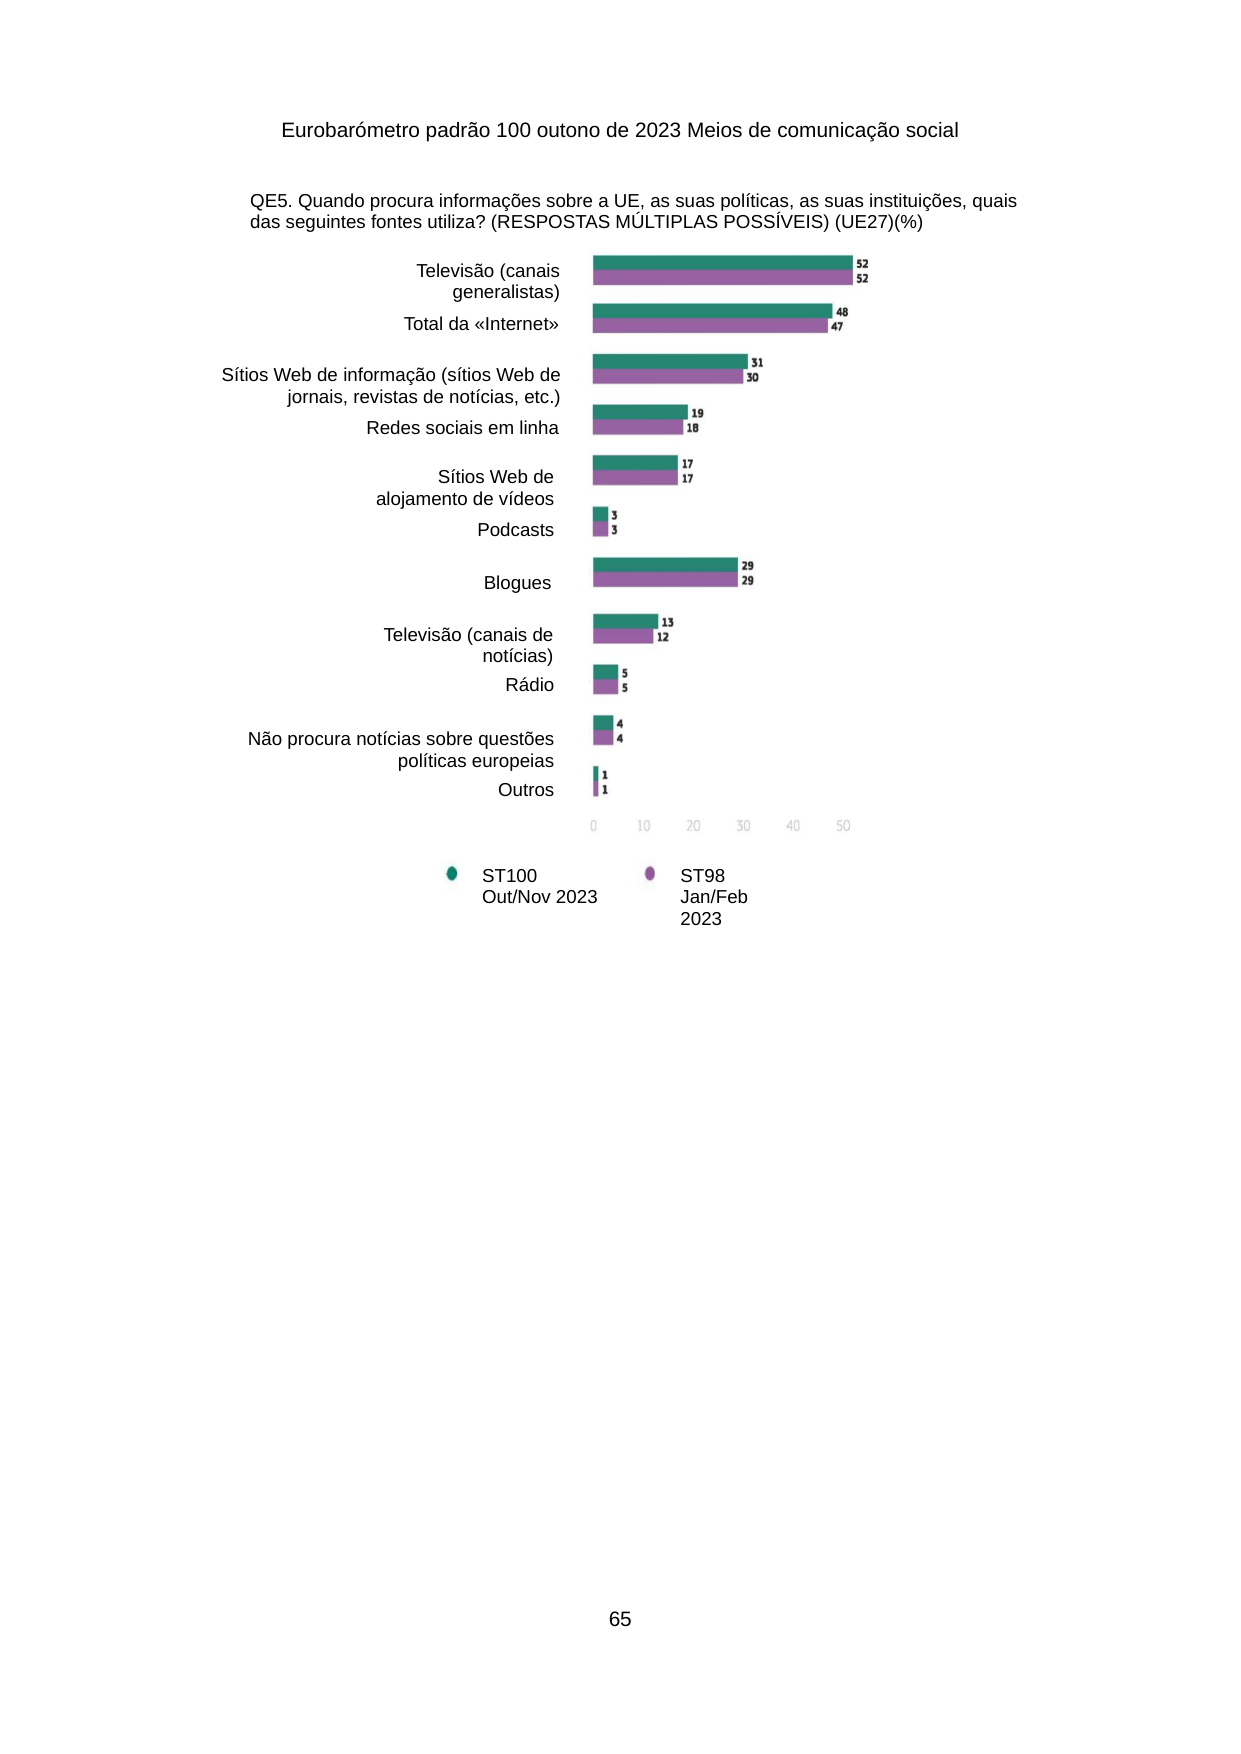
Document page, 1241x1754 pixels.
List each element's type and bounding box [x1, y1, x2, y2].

picture [443, 858, 655, 891]
picture [589, 244, 879, 840]
